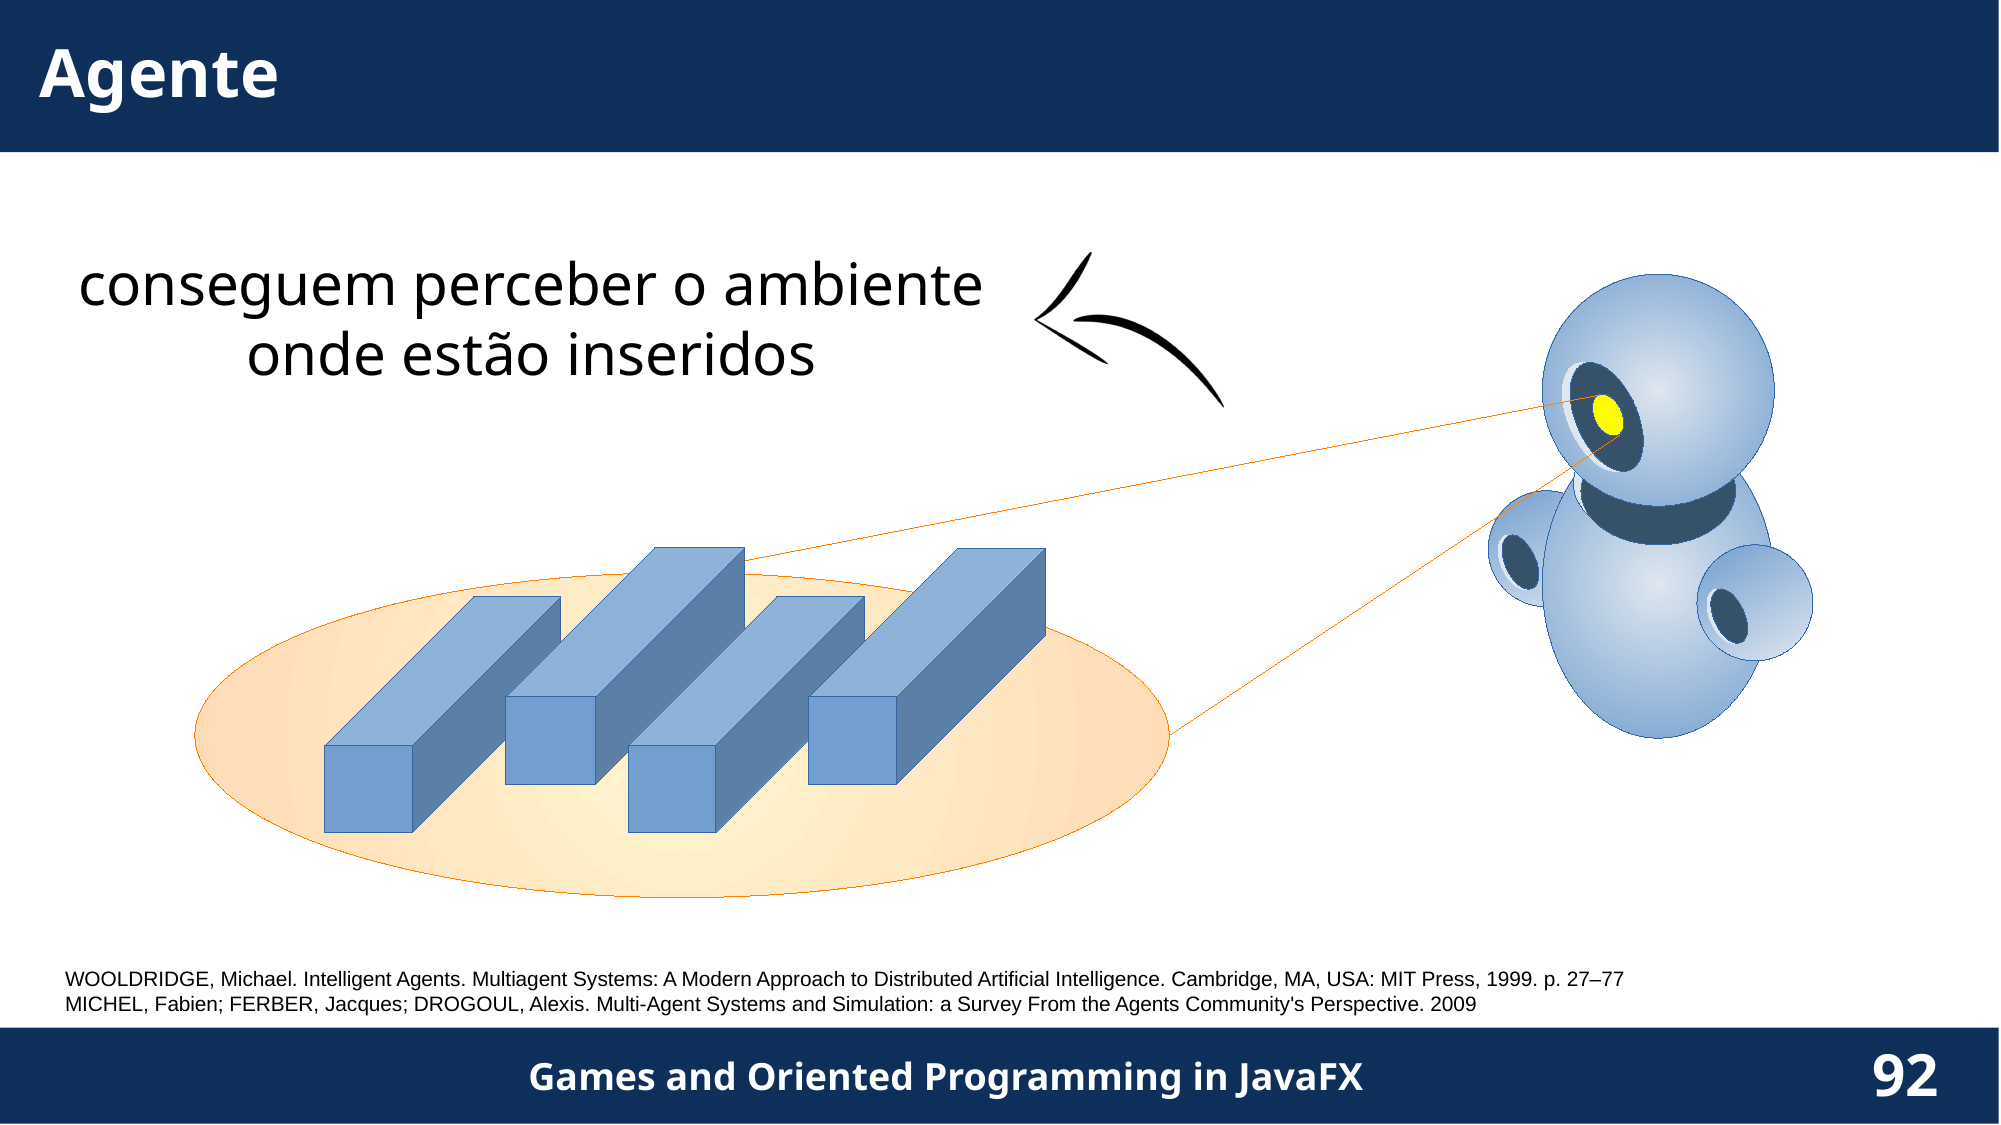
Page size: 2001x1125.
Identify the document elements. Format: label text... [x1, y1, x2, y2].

text_box [194, 549, 1170, 898]
text_box [1488, 274, 1813, 739]
text_box WOOLDRIDGE, Michael. Intelligent Agents. Multiagent Systems: A Modern Approach to Distributed Artificial Intelligence. Cambridge, MA, USA: MIT Press, 1999. p. 27–77 MICHEL, Fabien; FERBER, Jacques; DROGOUL, Alexis. Multi-Agent Systems and Simulation: a Survey From the Agents Community's Perspective. 2009 [50, 958, 1969, 1024]
text_box Agente [25, 23, 1999, 119]
text_box conseguem perceber o ambiente onde estão inseridos [29, 239, 1034, 395]
picture [1034, 241, 1259, 409]
